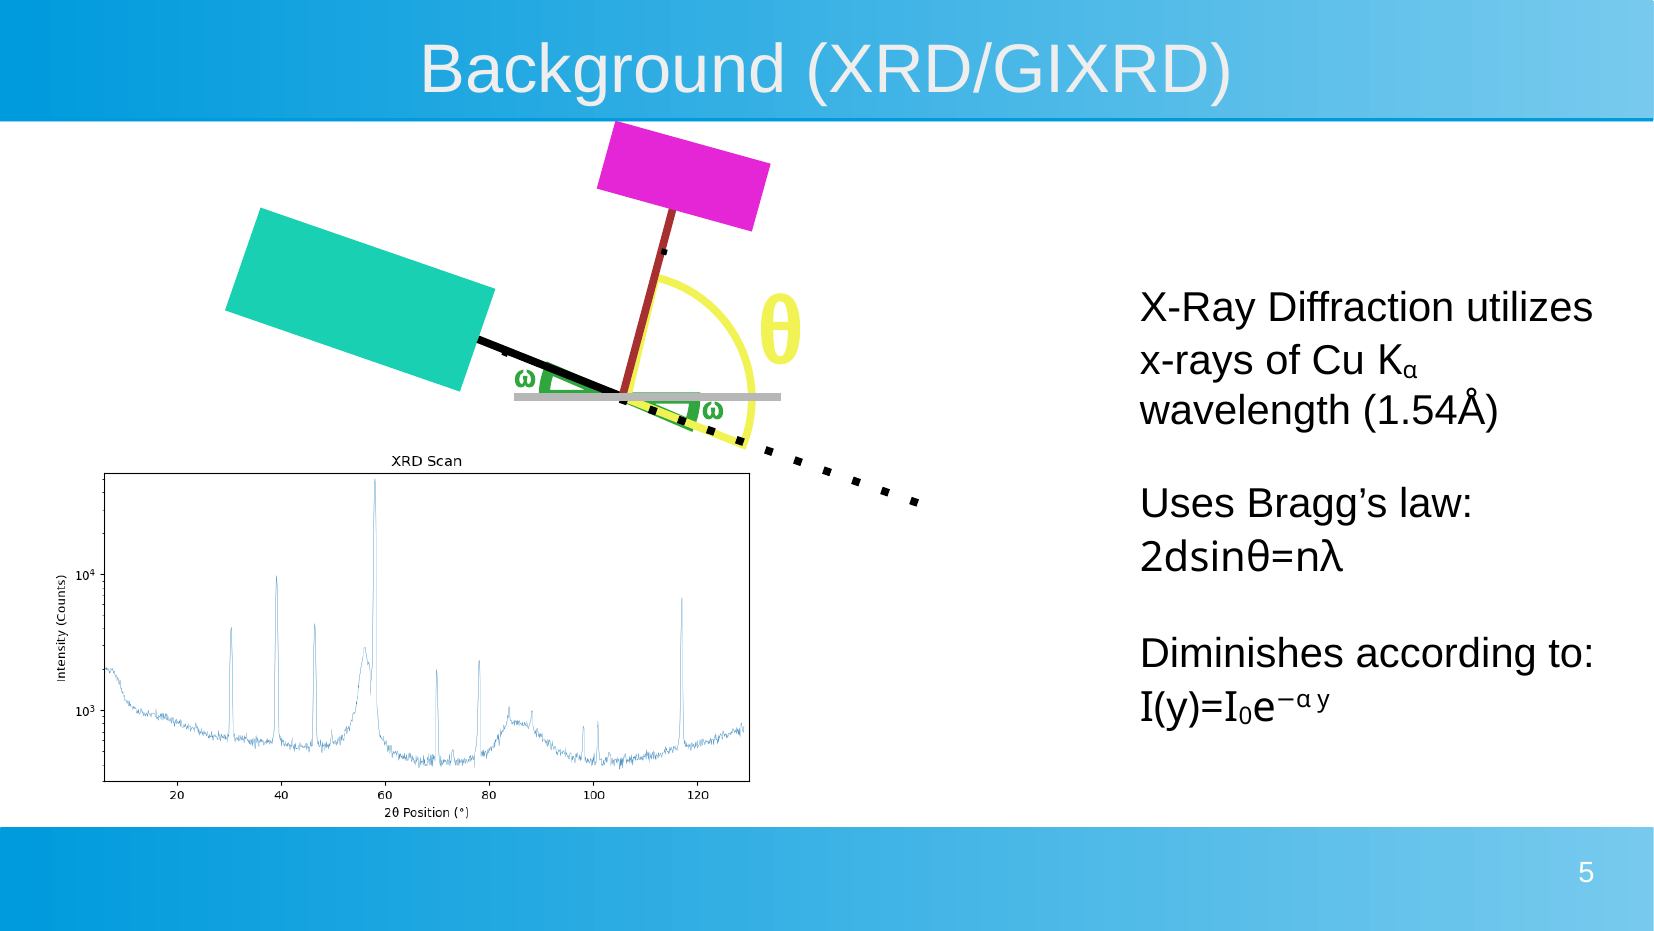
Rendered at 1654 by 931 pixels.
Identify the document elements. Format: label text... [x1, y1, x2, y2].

picture [0, 122, 938, 826]
title Background (XRD/GIXRD) [59, 29, 1595, 108]
text_box X-Ray Diffraction utilizes x-rays of Cu Kα wavelength (1.54Å) Uses Bragg’s law: 2dsinθ=nλ Diminishes according to: I(y)=I0e−α y [1125, 150, 1613, 845]
